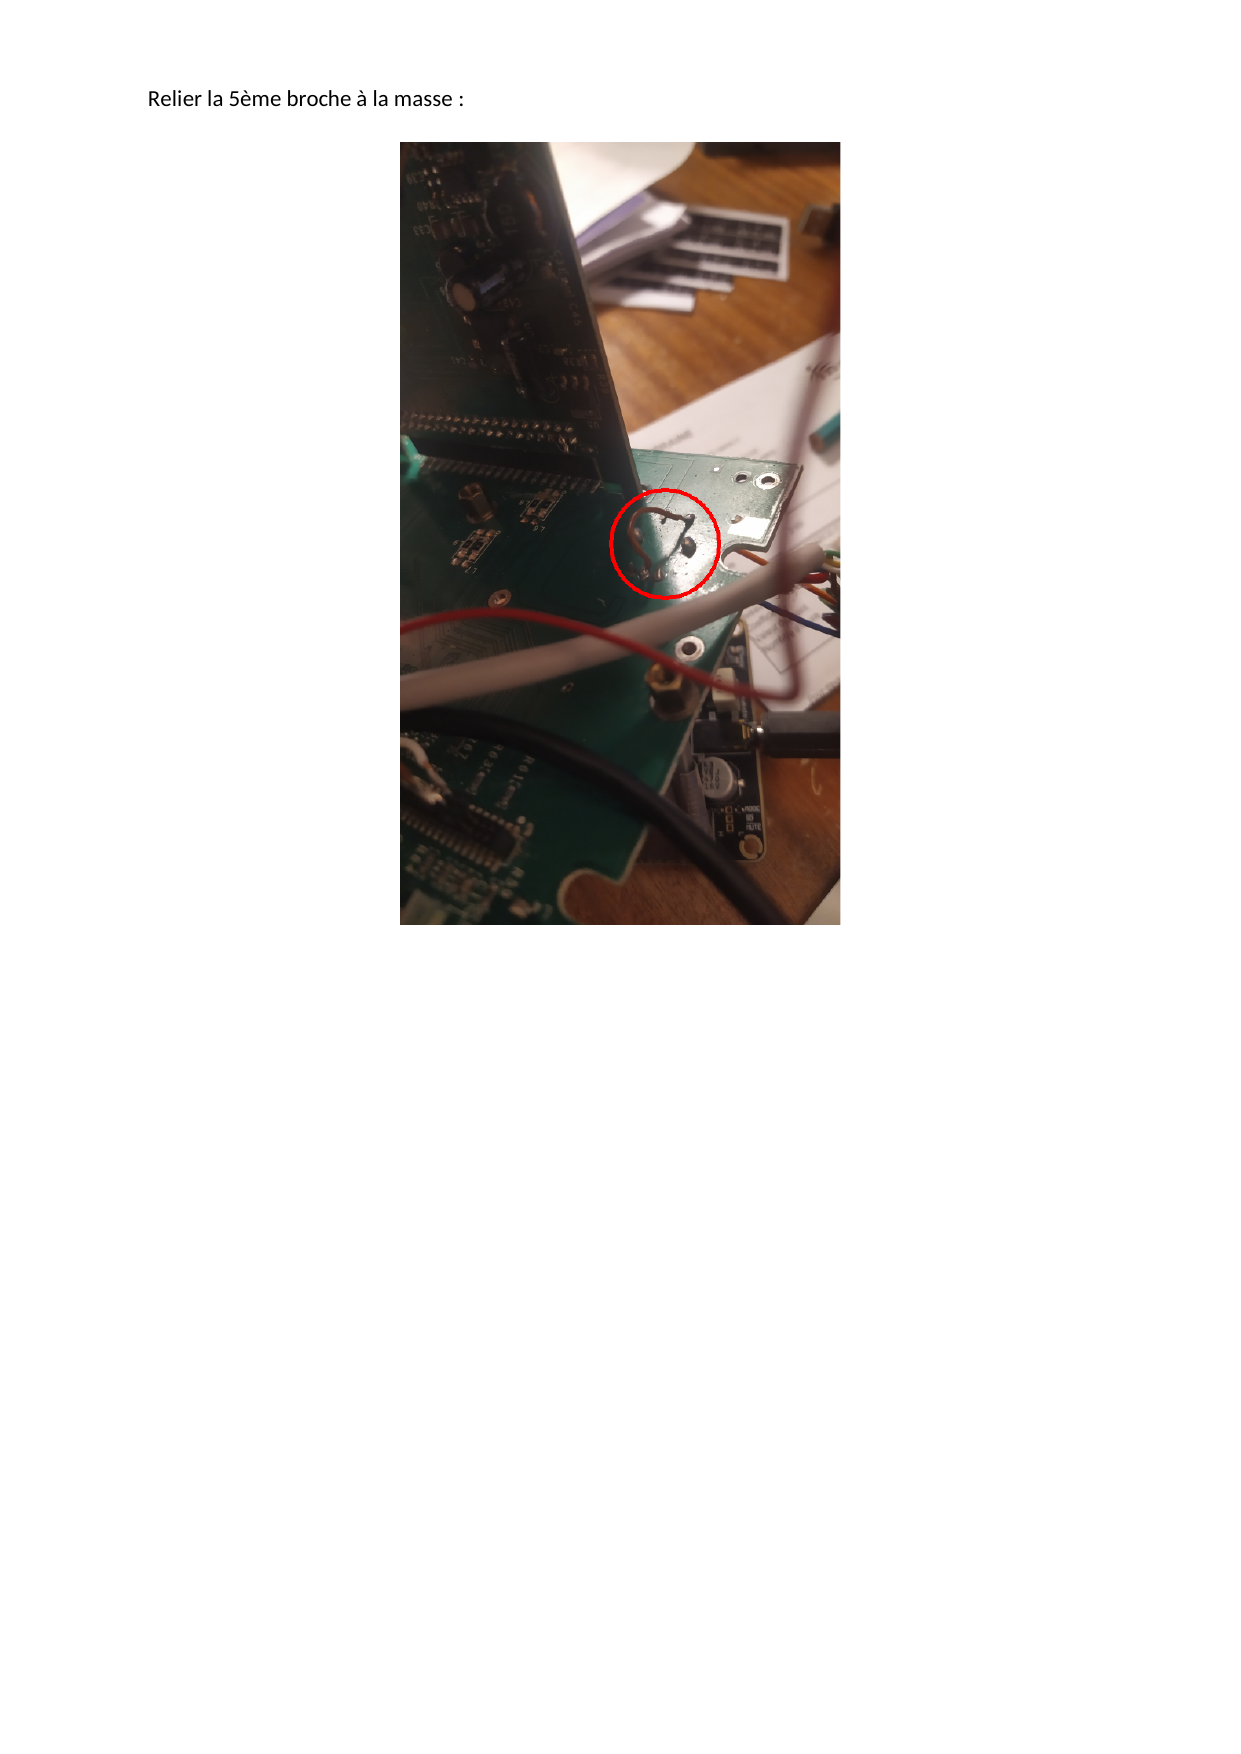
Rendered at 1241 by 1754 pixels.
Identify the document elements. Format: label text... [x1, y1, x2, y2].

text Relier la 5ème broche à la masse : [148, 89, 1093, 112]
picture [400, 142, 841, 925]
